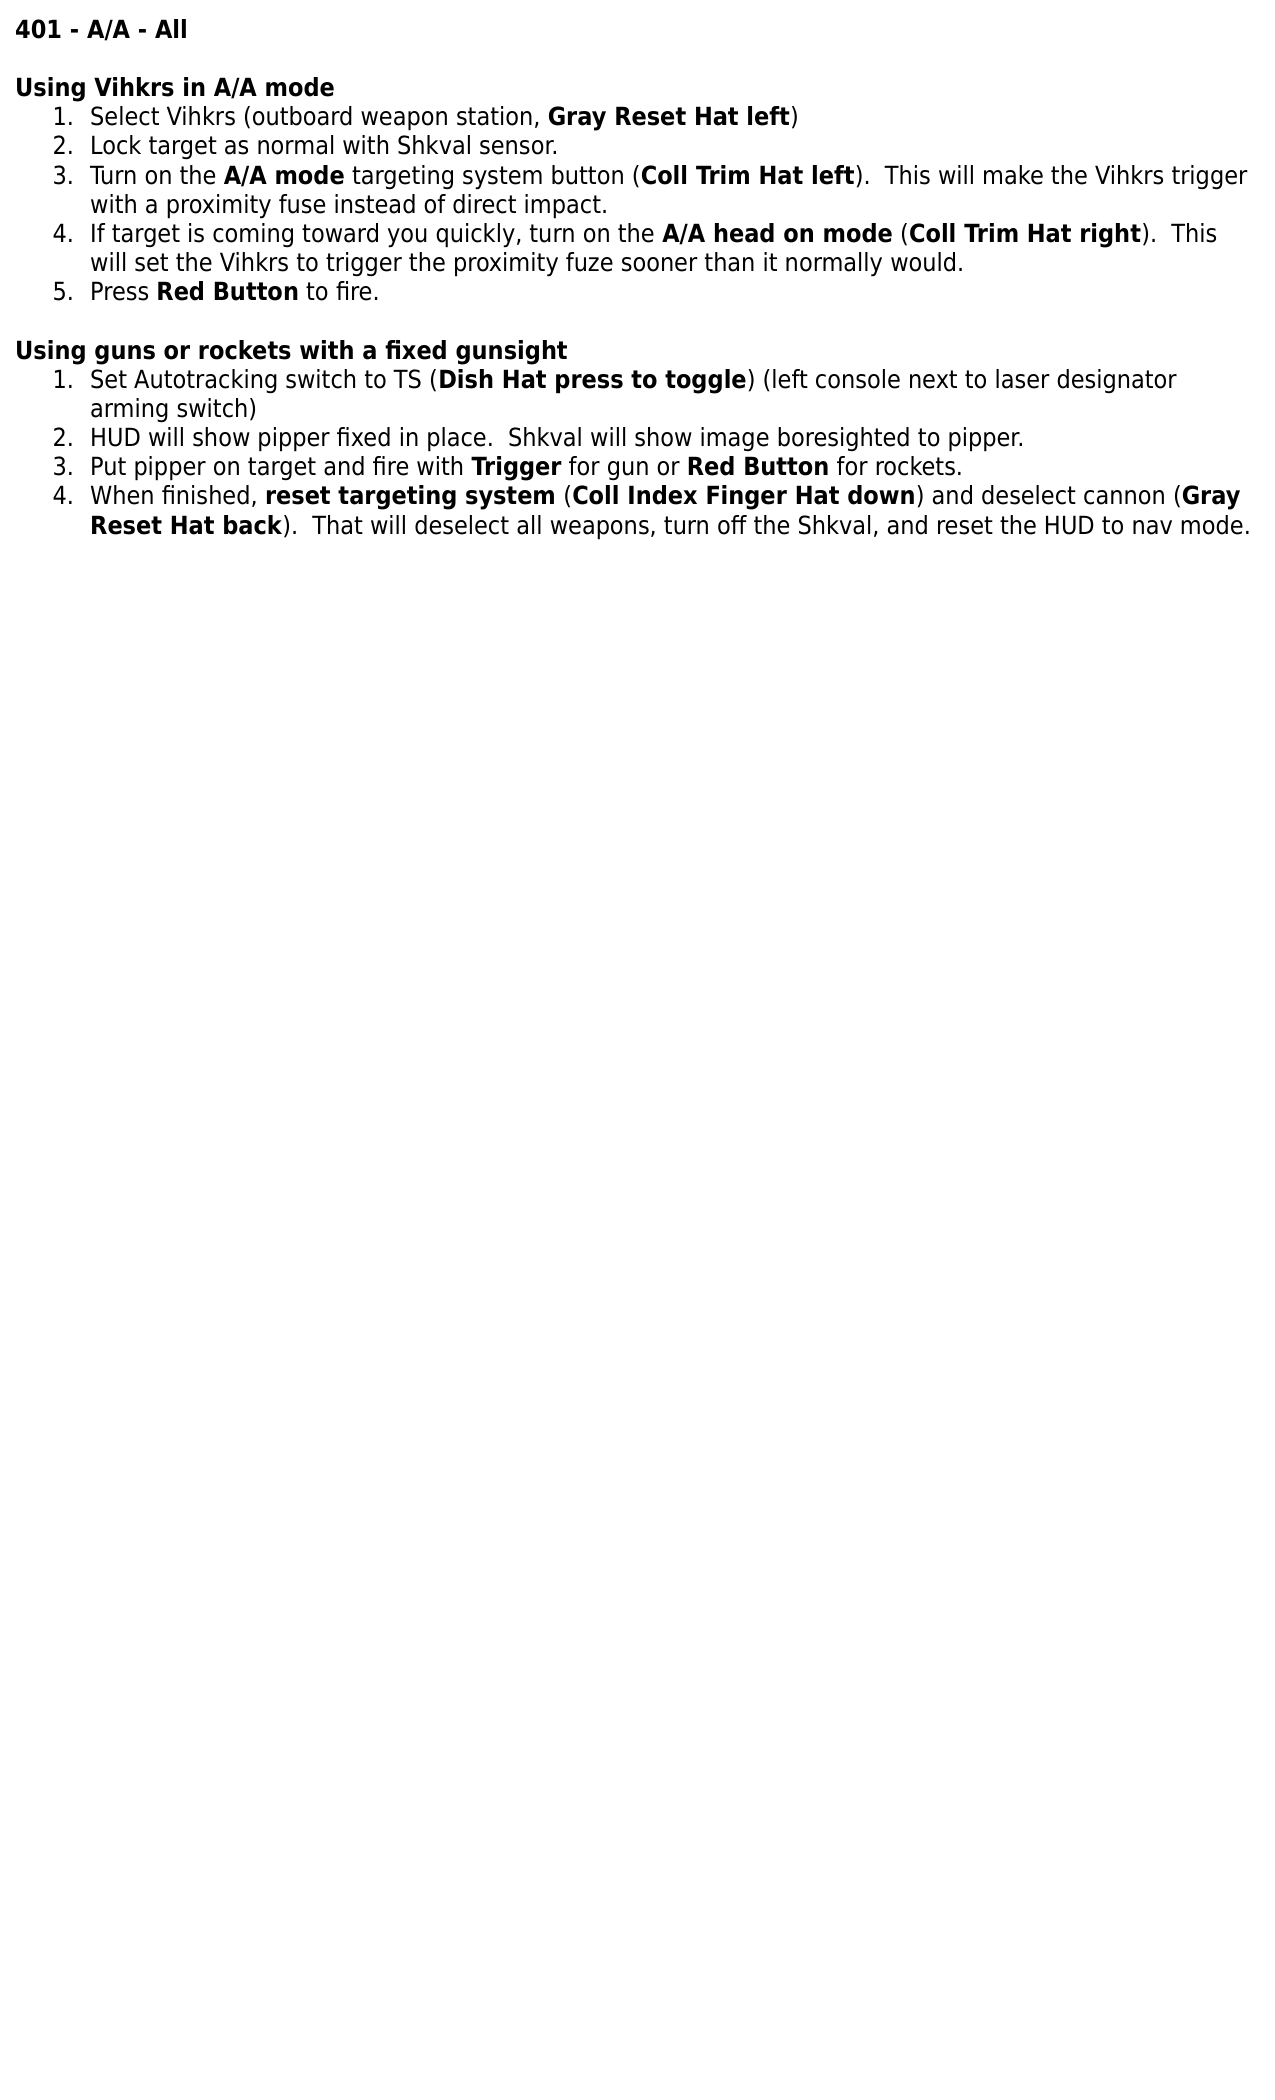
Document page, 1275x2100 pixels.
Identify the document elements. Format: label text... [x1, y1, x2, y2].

list Turn on the A/A mode targeting system button (Coll Trim Hat left). This will make the Vihkrs trigger with a proximity fuse instead of direct impact. [52, 161, 1260, 219]
text Using Vihkrs in A/A mode [15, 73, 1260, 102]
list Select Vihkrs (outboard weapon station, Gray Reset Hat left) [52, 102, 1260, 132]
list Press Red Button to fire. [52, 277, 1260, 307]
list If target is coming toward you quickly, turn on the A/A head on mode (Coll Trim Hat right). This will set the Vihkrs to trigger the proximity fuze sooner than it normally would. [52, 219, 1260, 277]
list Set Autotracking switch to TS (Dish Hat press to toggle) (left console next to laser designator arming switch) [52, 365, 1260, 423]
list HUD will show pipper fixed in place. Shkval will show image boresighted to pipper. [52, 423, 1260, 452]
list Lock target as normal with Shkval sensor. [52, 132, 1260, 161]
list When finished, reset targeting system (Coll Index Finger Hat down) and deselect cannon (Gray Reset Hat back). That will deselect all weapons, turn off the Shkval, and reset the HUD to nav mode. [52, 482, 1260, 540]
text 401 - A/A - All [15, 15, 1260, 44]
list Put pipper on target and fire with Trigger for gun or Red Button for rockets. [52, 452, 1260, 482]
text Using guns or rockets with a fixed gunsight [15, 336, 1260, 365]
